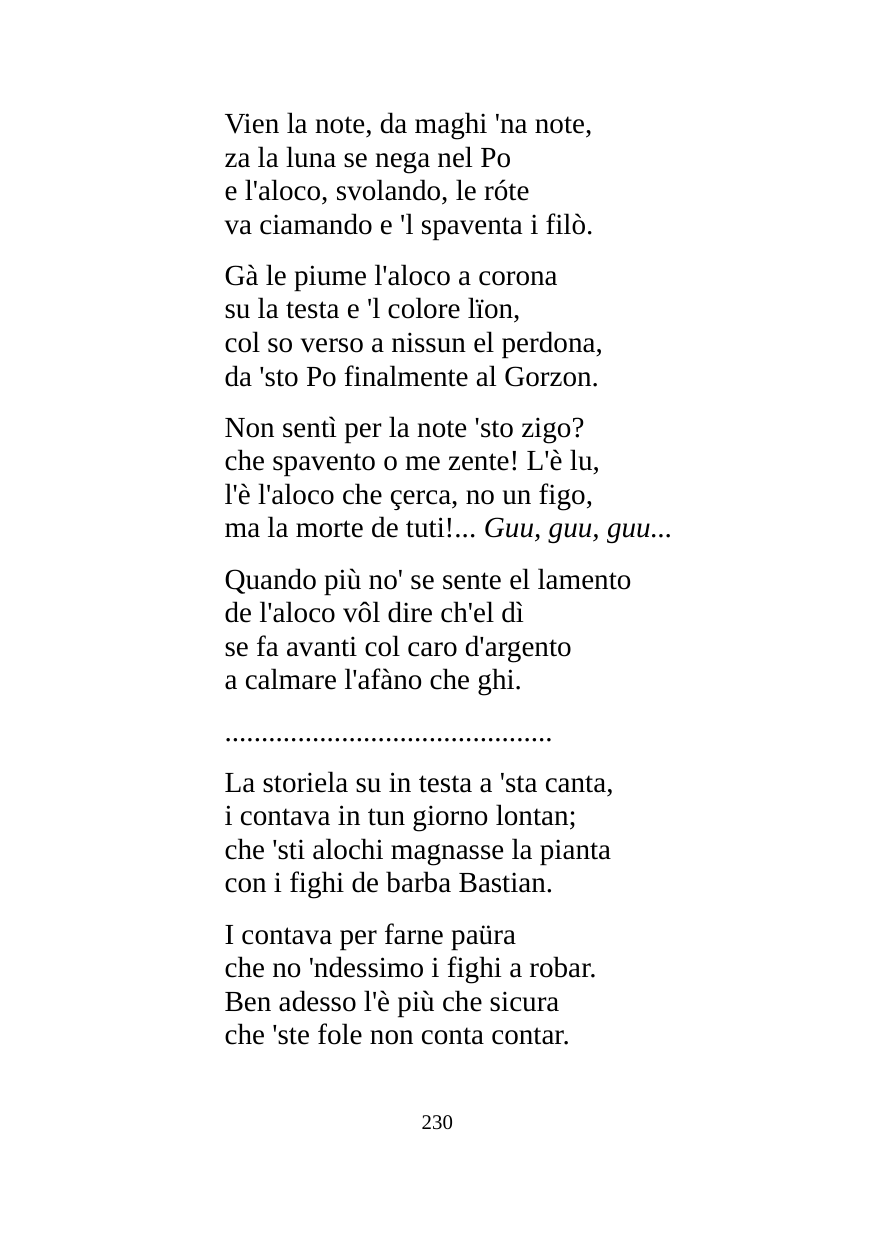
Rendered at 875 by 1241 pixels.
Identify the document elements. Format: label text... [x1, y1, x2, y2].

text La storiela su in testa a 'sta canta, i contava in tun giorno lontan; che 'sti alochi magnasse la pianta con i fighi de barba Bastian. [224, 765, 768, 899]
text Quando più no' se sente el lamento de l'aloco vôl dire ch'el dì se fa avanti col caro d'argento a calmare l'afàno che ghi. [224, 562, 768, 696]
text ............................................. [224, 714, 768, 747]
text I contava per farne paüra che no 'ndessimo i fighi a robar. Ben adesso l'è più che sicura che 'ste fole non conta contar. [224, 917, 768, 1051]
text Vien la note, da maghi 'na note, za la luna se nega nel Po e l'aloco, svolando, le róte va ciamando e 'l spaventa i filò. [224, 106, 768, 240]
text Non sentì per la note 'sto zigo? che spavento o me zente! L'è lu, l'è l'aloco che çerca, no un figo, ma la morte de tuti!... Guu, guu, guu... [224, 410, 768, 544]
text Gà le piume l'aloco a corona su la testa e 'l colore lïon, col so verso a nissun el perdona, da 'sto Po finalmente al Gorzon. [224, 258, 768, 392]
